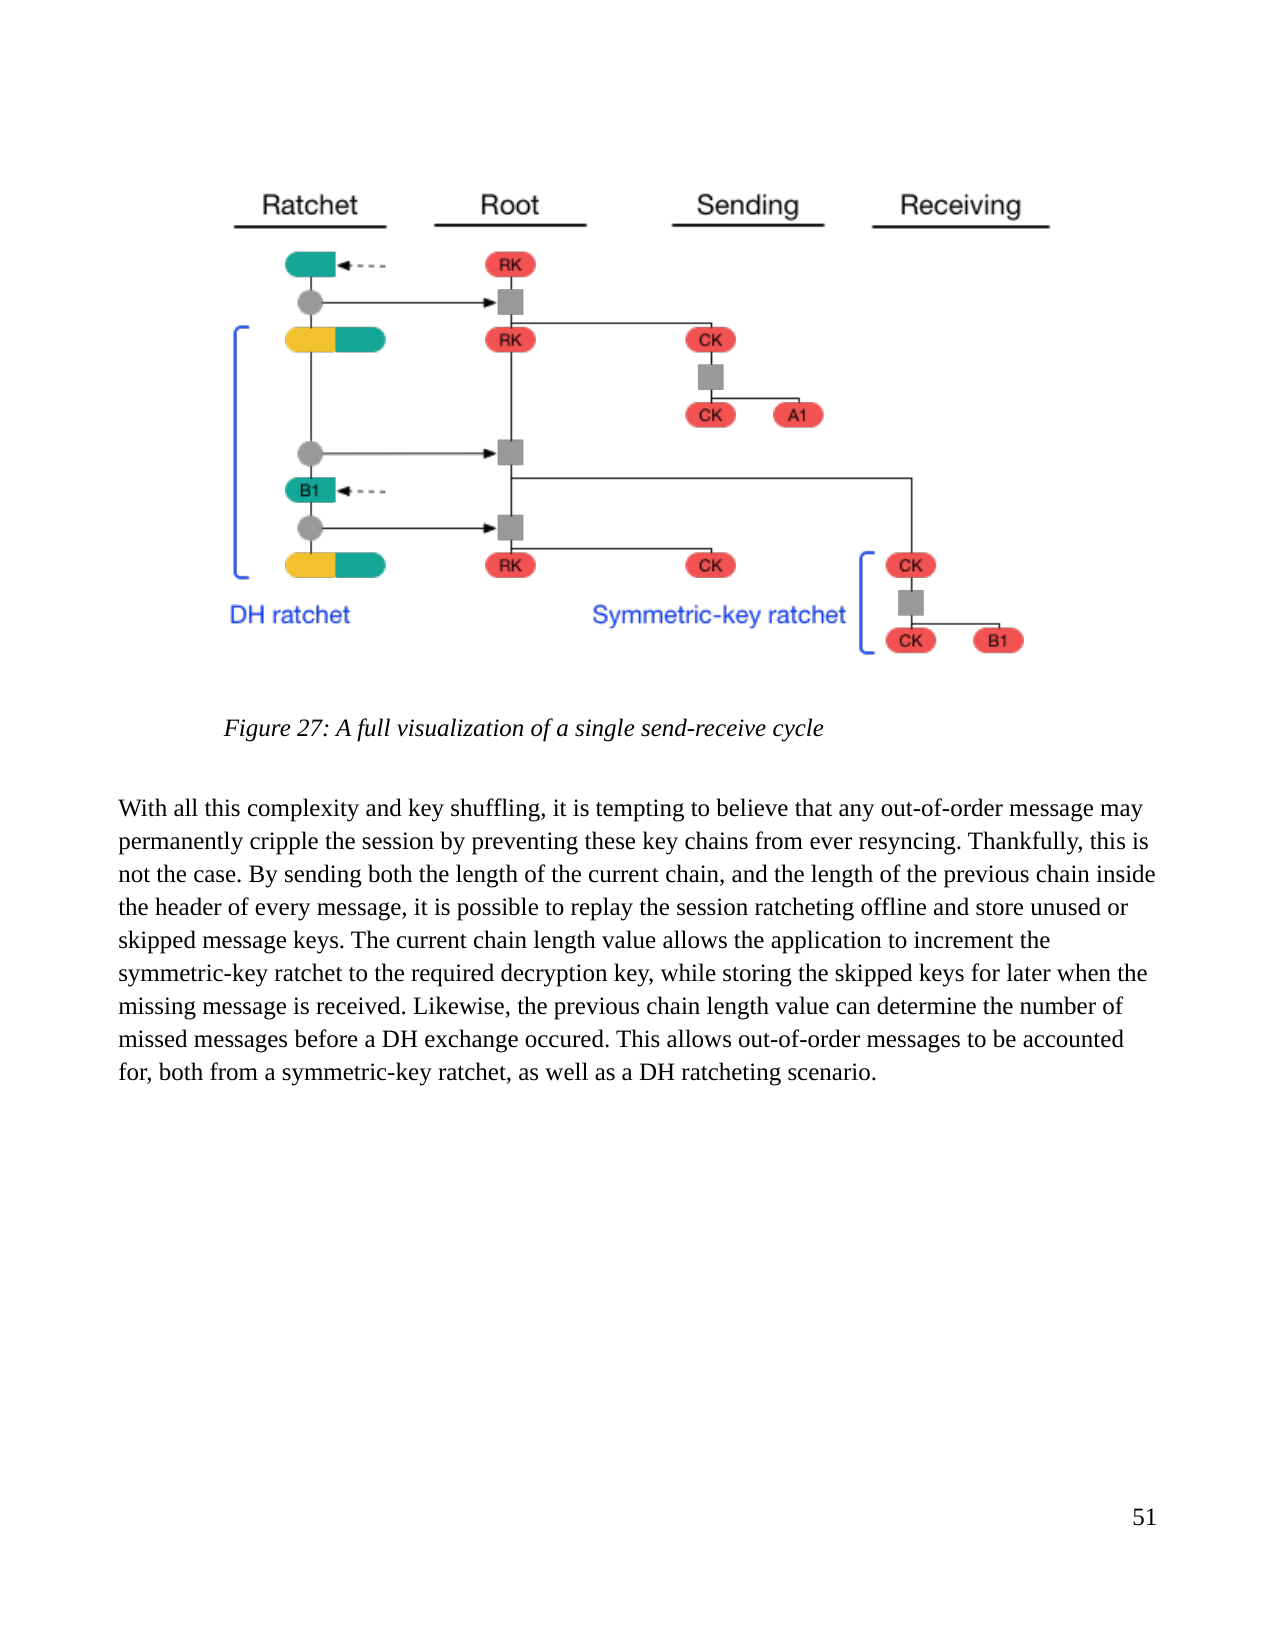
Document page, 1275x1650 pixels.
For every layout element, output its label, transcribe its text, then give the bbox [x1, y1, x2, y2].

text With all this complexity and key shuffling, it is tempting to believe that any out-of-order message may permanently cripple the session by preventing these key chains from ever resyncing. Thankfully, this is not the case. By sending both the length of the current chain, and the length of the previous chain inside the header of every message, it is possible to replay the session ratcheting offline and store unused or skipped message keys. The current chain length value allows the application to increment the symmetric-key ratchet to the required decryption key, while storing the skipped keys for later when the missing message is received. Likewise, the previous chain length value can determine the number of missed messages before a DH exchange occured. This allows out-of-order messages to be accounted for, both from a symmetric-key ratchet, as well as a DH ratcheting scenario. [118, 793, 1157, 1086]
text Figure 27: A full visualization of a single send-receive cycle [223, 708, 1052, 741]
picture [223, 130, 1052, 708]
